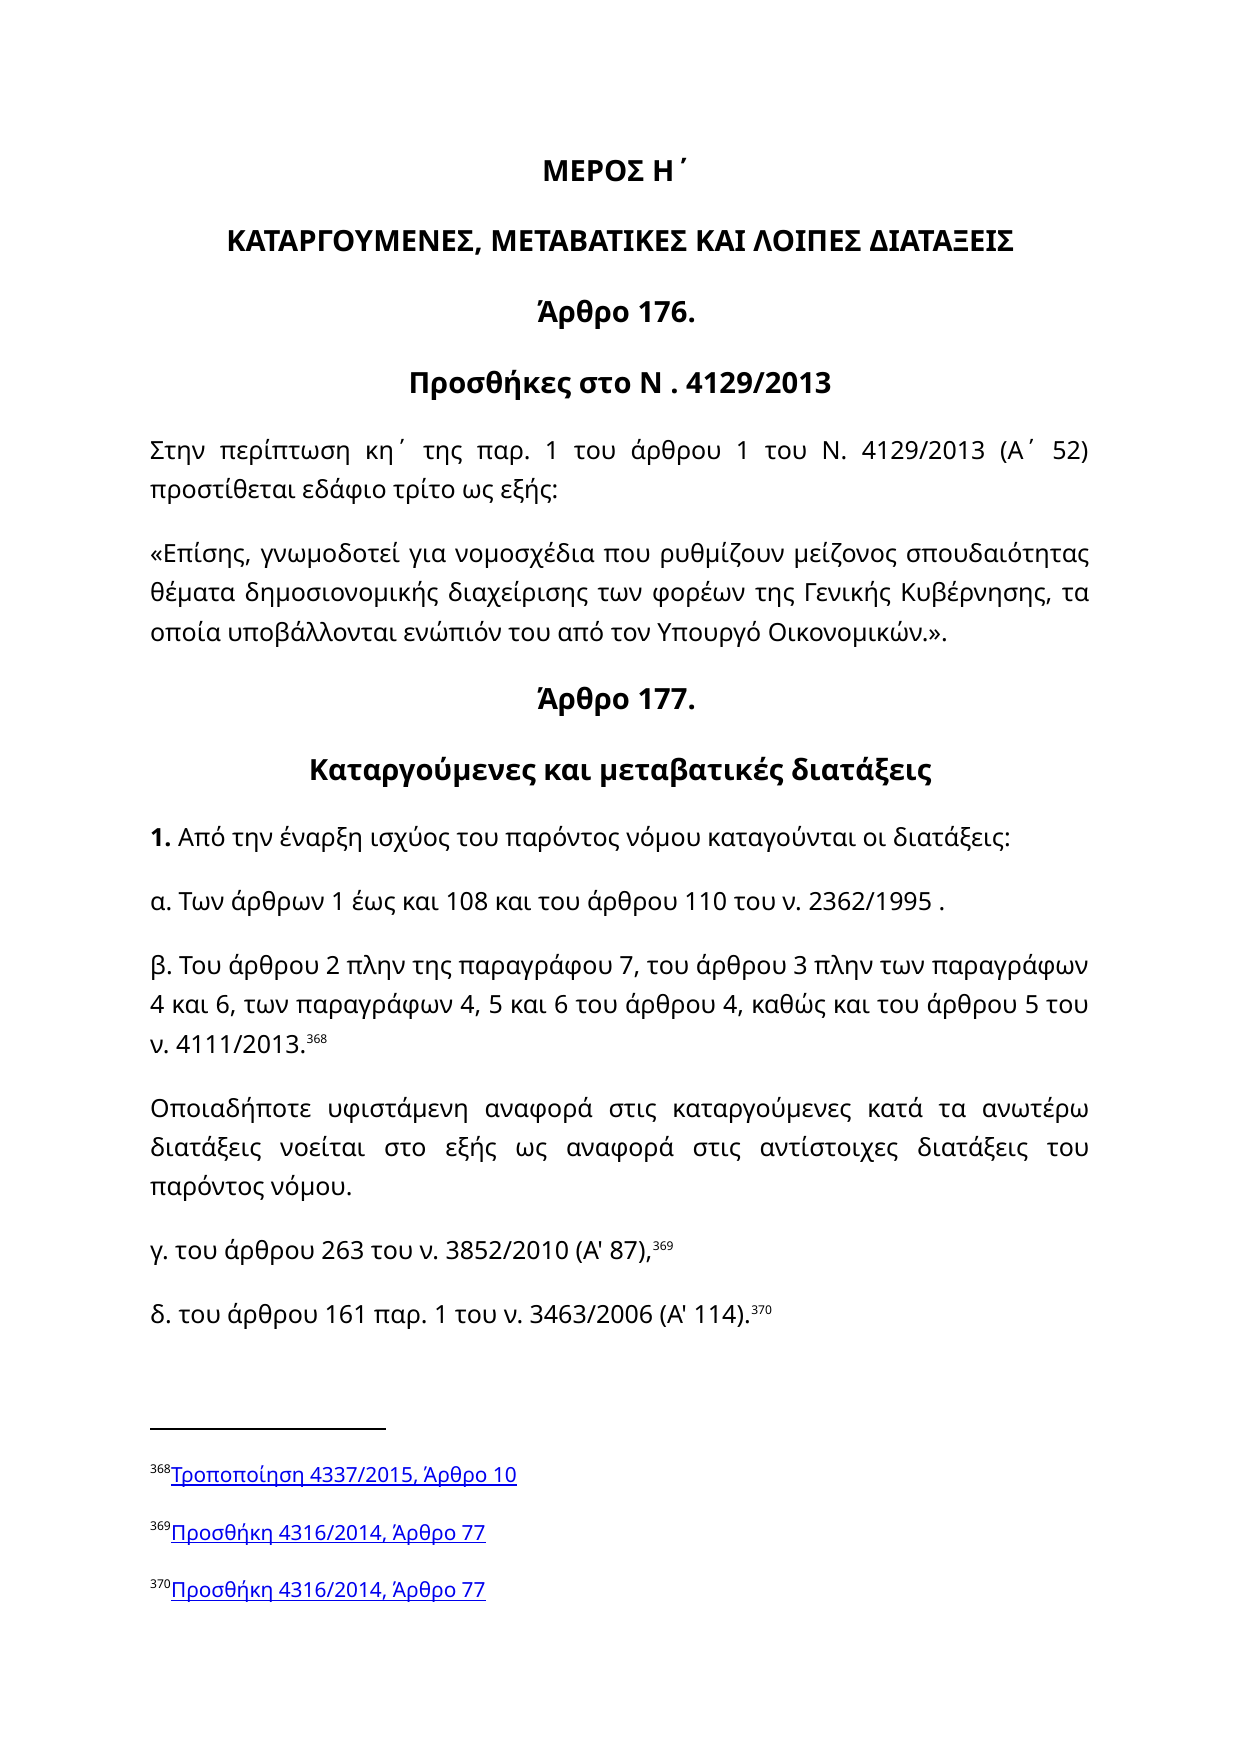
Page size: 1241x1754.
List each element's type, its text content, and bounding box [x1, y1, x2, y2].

subtitle Άρθρο 176. [150, 291, 1090, 331]
text δ. του άρθρου 161 παρ. 1 του ν. 3463/2006 (Α' 114). [150, 1297, 1090, 1331]
text β. Του άρθρου 2 πλην της παραγράφου 7, του άρθρου 3 πλην των παραγράφων 4 και 6, των παραγράφων 4, 5 και 6 του άρθρου 4, καθώς και του άρθρου 5 του ν. 4111/2013. [150, 948, 1090, 1060]
text Τροποποίηση 4337/2015, Άρθρο 10 [150, 1460, 1090, 1489]
text 1. Από την έναρξη ισχύος του παρόντος νόμου καταγούνται οι διατάξεις: [150, 819, 1090, 854]
text Προσθήκη 4316/2014, Άρθρο 77 [150, 1576, 1090, 1604]
subtitle Άρθρο 177. [150, 678, 1090, 718]
text «Επίσης, γνωμοδοτεί για νομοσχέδια που ρυθμίζουν μείζονος σπουδαιότητας θέματα δημοσιονομικής διαχείρισης των φορέων της Γενικής Κυβέρνησης, τα οποία υποβάλλονται ενώπιόν του από τον Υπουργό Οικονομικών.». [150, 536, 1090, 648]
text γ. του άρθρου 263 του ν. 3852/2010 (Α' 87), [150, 1233, 1090, 1267]
subtitle ΜΕΡΟΣ Η΄ [150, 150, 1090, 190]
text α. Των άρθρων 1 έως και 108 και του άρθρου 110 του ν. 2362/1995 . [150, 884, 1090, 918]
subtitle ΚΑΤΑΡΓΟΥΜΕΝΕΣ, ΜΕΤΑΒΑΤΙΚΕΣ ΚΑΙ ΛΟΙΠΕΣ ΔΙΑΤΑΞΕΙΣ [150, 221, 1090, 260]
text Οποιαδήποτε υφιστάμενη αναφορά στις καταργούμενες κατά τα ανωτέρω διατάξεις νοείται στο εξής ως αναφορά στις αντίστοιχες διατάξεις του παρόντος νόμου. [150, 1090, 1090, 1203]
text Προσθήκη 4316/2014, Άρθρο 77 [150, 1518, 1090, 1546]
subtitle Προσθήκες στο Ν . 4129/2013 [150, 362, 1090, 402]
subtitle Καταργούμενες και μεταβατικές διατάξεις [150, 749, 1090, 789]
text Στην περίπτωση κη΄ της παρ. 1 του άρθρου 1 του Ν. 4129/2013 (Α΄ 52) προστίθεται εδάφιο τρίτο ως εξής: [150, 432, 1090, 506]
